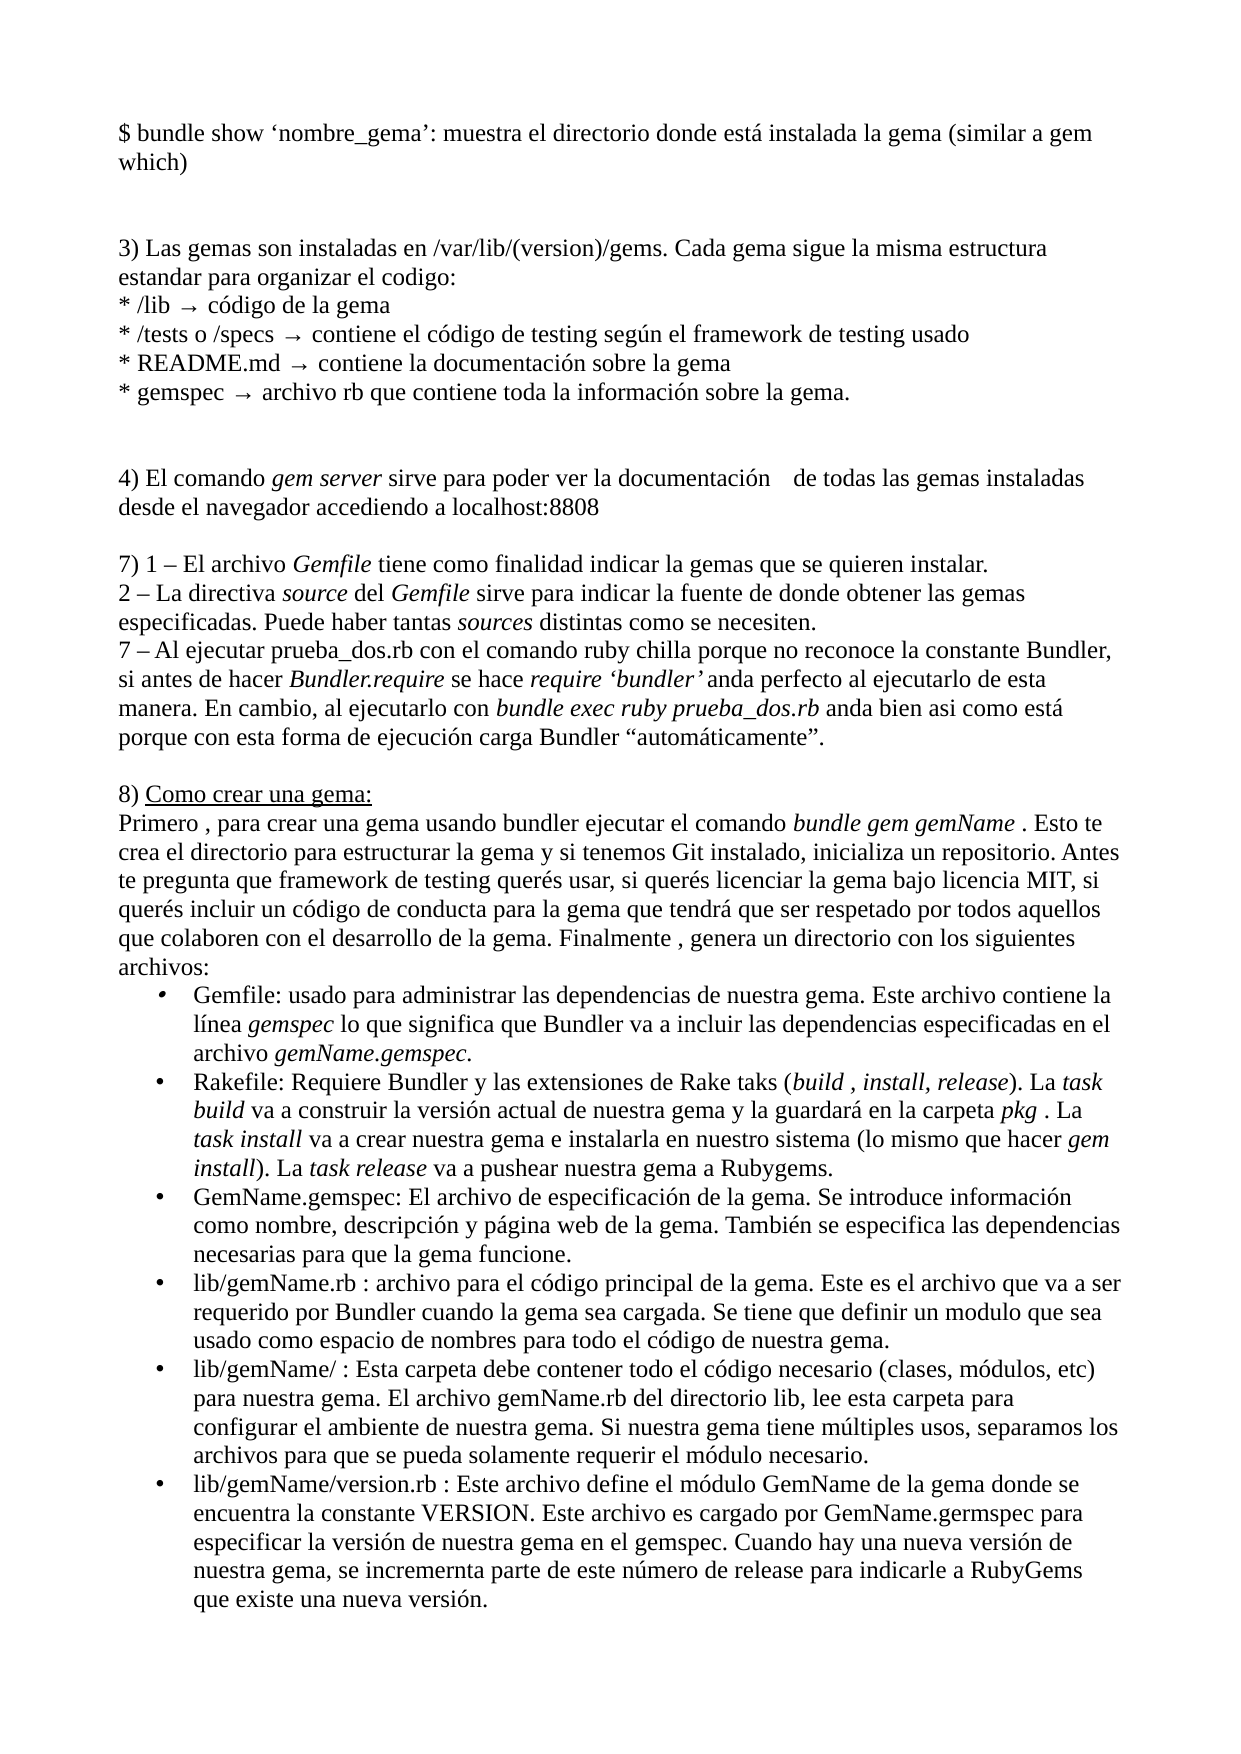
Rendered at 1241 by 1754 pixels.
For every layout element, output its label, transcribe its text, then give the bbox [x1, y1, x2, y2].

list lib/gemName/version.rb : Este archivo define el módulo GemName de la gema donde se encuentra la constante VERSION. Este archivo es cargado por GemName.germspec para especificar la versión de nuestra gema en el gemspec. Cuando hay una nueva versión de nuestra gema, se incremernta parte de este número de release para indicarle a RubyGems que existe una nueva versión. [156, 1469, 1122, 1613]
text * README.md → contiene la documentación sobre la gema [118, 348, 1122, 377]
text * /tests o /specs → contiene el código de testing según el framework de testing usado [118, 319, 1122, 348]
text * gemspec → archivo rb que contiene toda la información sobre la gema. [118, 377, 1122, 406]
text 4) El comando gem server sirve para poder ver la documentación de todas las gemas instaladas desde el navegador accediendo a localhost:8808 [118, 463, 1122, 521]
list Gemfile: usado para administrar las dependencias de nuestra gema. Este archivo contiene la línea gemspec lo que significa que Bundler va a incluir las dependencias especificadas en el archivo gemName.gemspec. [156, 981, 1122, 1067]
text 3) Las gemas son instaladas en /var/lib/(version)/gems. Cada gema sigue la misma estructura estandar para organizar el codigo: [118, 233, 1122, 291]
text 8) Como crear una gema: [118, 779, 1122, 808]
list lib/gemName.rb : archivo para el código principal de la gema. Este es el archivo que va a ser requerido por Bundler cuando la gema sea cargada. Se tiene que definir un modulo que sea usado como espacio de nombres para todo el código de nuestra gema. [156, 1268, 1122, 1354]
text $ bundle show ‘nombre_gema’: muestra el directorio donde está instalada la gema (similar a gem which) [118, 118, 1122, 176]
text 7 – Al ejecutar prueba_dos.rb con el comando ruby chilla porque no reconoce la constante Bundler, si antes de hacer Bundler.require se hace require ‘bundler’ anda perfecto al ejecutarlo de esta manera. En cambio, al ejecutarlo con bundle exec ruby prueba_dos.rb anda bien asi como está porque con esta forma de ejecución carga Bundler “automáticamente”. [118, 636, 1122, 751]
text 7) 1 – El archivo Gemfile tiene como finalidad indicar la gemas que se quieren instalar. [118, 549, 1122, 578]
list lib/gemName/ : Esta carpeta debe contener todo el código necesario (clases, módulos, etc) para nuestra gema. El archivo gemName.rb del directorio lib, lee esta carpeta para configurar el ambiente de nuestra gema. Si nuestra gema tiene múltiples usos, separamos los archivos para que se pueda solamente requerir el módulo necesario. [156, 1354, 1122, 1469]
list Rakefile: Requiere Bundler y las extensiones de Rake taks (build , install, release). La task build va a construir la versión actual de nuestra gema y la guardará en la carpeta pkg . La task install va a crear nuestra gema e instalarla en nuestro sistema (lo mismo que hacer gem install). La task release va a pushear nuestra gema a Rubygems. [156, 1067, 1122, 1182]
text * /lib → código de la gema [118, 291, 1122, 319]
list GemName.gemspec: El archivo de especificación de la gema. Se introduce información como nombre, descripción y página web de la gema. También se especifica las dependencias necesarias para que la gema funcione. [156, 1182, 1122, 1268]
text Primero , para crear una gema usando bundler ejecutar el comando bundle gem gemName . Esto te crea el directorio para estructurar la gema y si tenemos Git instalado, inicializa un repositorio. Antes te pregunta que framework de testing querés usar, si querés licenciar la gema bajo licencia MIT, si querés incluir un código de conducta para la gema que tendrá que ser respetado por todos aquellos que colaboren con el desarrollo de la gema. Finalmente , genera un directorio con los siguientes archivos: [118, 808, 1122, 981]
text 2 – La directiva source del Gemfile sirve para indicar la fuente de donde obtener las gemas especificadas. Puede haber tantas sources distintas como se necesiten. [118, 578, 1122, 636]
